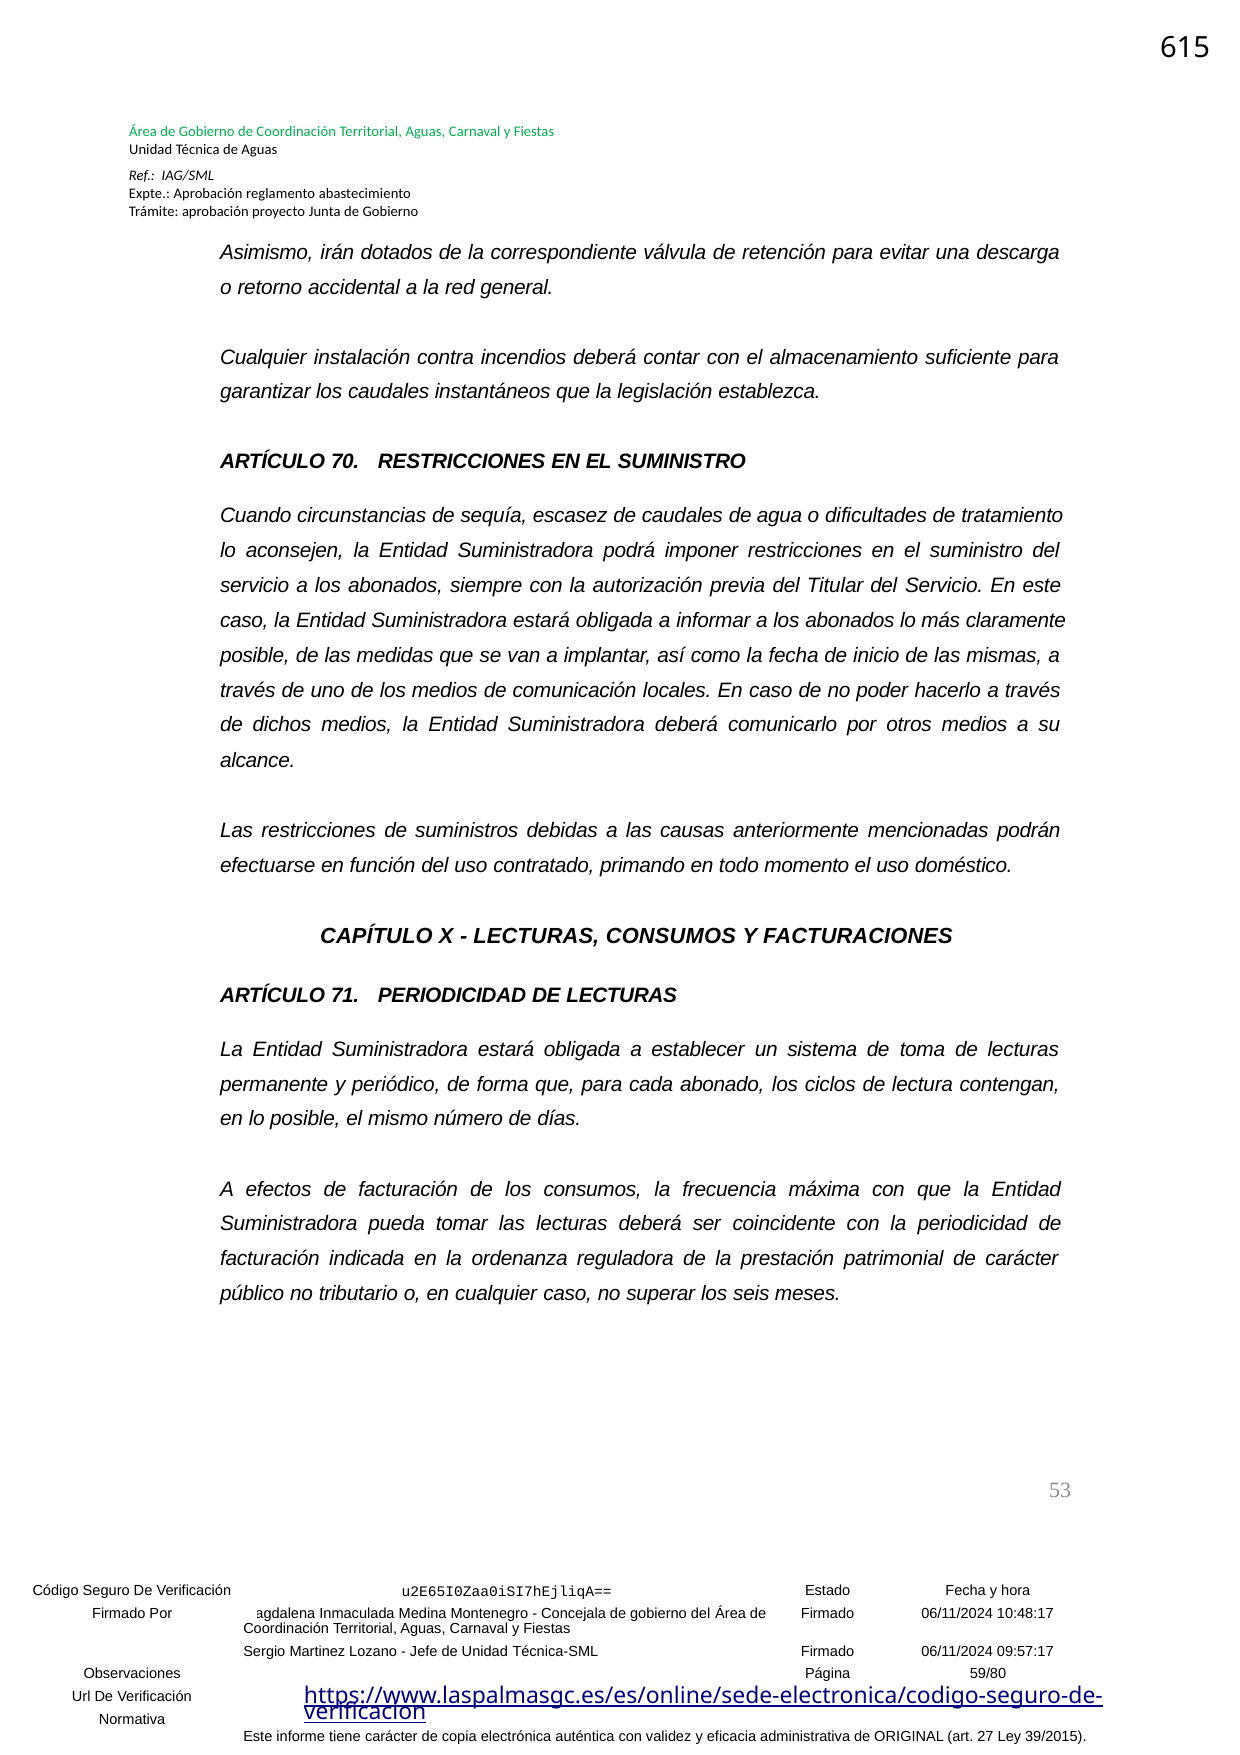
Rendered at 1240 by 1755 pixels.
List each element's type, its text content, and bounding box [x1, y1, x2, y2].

text 59/80 [969, 1666, 1077, 1682]
text Coordinación Territorial, Aguas, Carnaval y Fiestas [243, 1622, 791, 1636]
text o retorno accidental a la red general. [220, 276, 1081, 299]
text ARTÍCULO 70. RESTRICCIONES EN EL SUMINISTRO [220, 451, 767, 473]
text Expte.: Aprobación reglamento abastecimiento [129, 183, 446, 202]
text Ref.: IAG/SML [129, 165, 446, 183]
text través de uno de los medios de comunicación locales. En caso de no poder hacerlo a través [220, 679, 1081, 702]
text Normativa [99, 1712, 214, 1728]
text público no tributario o, en cualquier caso, no superar los seis meses. [220, 1282, 1081, 1305]
text servicio a los abonados, siempre con la autorización previa del Titular del Servicio. En este [220, 574, 1081, 597]
text permanente y periódico, de forma que, para cada abonado, los ciclos de lectura contengan, [220, 1073, 1081, 1096]
text u2E65I0Zaa0iSI7hEjliqA== [401, 1584, 636, 1600]
text ARTÍCULO 71. PERIODICIDAD DE LECTURAS [220, 984, 980, 1007]
text posible, de las medidas que se van a implantar, así como la fecha de inicio de las mismas, a [220, 644, 1081, 667]
text 06/11/2024 09:57:17 [921, 1643, 1077, 1659]
text 06/11/2024 10:48:17 [921, 1606, 1077, 1622]
text facturación indicada en la ordenanza reguladora de la prestación patrimonial de carácter [220, 1248, 1081, 1270]
text Unidad Técnica de Aguas [129, 140, 581, 158]
text Área de Gobierno de Coordinación Territorial, Aguas, Carnaval y Fiestas [129, 122, 581, 140]
text alcance. [220, 749, 1081, 772]
text La Entidad Suministradora estará obligada a establecer un sistema de toma de lecturas [220, 1038, 1081, 1061]
text Url De Verificación [72, 1689, 214, 1705]
text efectuarse en función del uso contratado, primando en todo momento el uso doméstico. [220, 854, 1081, 877]
text caso, la Entidad Suministradora estará obligada a informar a los abonados lo más claramente [220, 609, 1081, 632]
text CAPÍTULO X - LECTURAS, CONSUMOS Y FACTURACIONES [320, 924, 980, 949]
text Estado [805, 1583, 872, 1599]
text https://www.laspalmasgc.es/es/online/sede-electronica/codigo-seguro-de-verificacion [304, 1690, 1113, 1723]
text Firmado [801, 1606, 876, 1622]
text lo aconsejen, la Entidad Suministradora podrá imponer restricciones en el suministro del [220, 539, 1081, 562]
text 615 [1160, 31, 1233, 64]
text Cualquier instalación contra incendios deberá contar con el almacenamiento suficiente para [220, 346, 1081, 369]
text Firmado [801, 1643, 876, 1659]
text de dichos medios, la Entidad Suministradora deberá comunicarlo por otros medios a su [220, 714, 1081, 736]
text Trámite: aprobación proyecto Junta de Gobierno [129, 202, 446, 219]
text 5 [1049, 1478, 1060, 1502]
text Sergio Martinez Lozano - Jefe de Unidad Técnica-SML [243, 1643, 623, 1659]
text garantizar los caudales instantáneos que la legislación establezca. [220, 381, 1081, 403]
text Este informe tiene carácter de copia electrónica auténtica con validez y eficacia administrativa de ORIGINAL (art. 27 Ley 39/2015). [243, 1728, 1113, 1744]
text Magdalena Inmaculada Medina Montenegro - Concejala de gobierno del Área de [257, 1606, 791, 1622]
text Asimismo, irán dotados de la correspondiente válvula de retención para evitar una descarga [220, 241, 1081, 264]
text Cuando circunstancias de sequía, escasez de caudales de agua o dificultades de tratamiento [220, 504, 1081, 527]
text A efectos de facturación de los consumos, la frecuencia máxima con que la Entidad [220, 1178, 1081, 1201]
text Página [805, 1666, 876, 1682]
text Firmado Por [92, 1606, 257, 1622]
text Código Seguro De Verificación [32, 1583, 257, 1599]
text Fecha y hora [945, 1583, 1052, 1599]
text Observaciones [83, 1666, 214, 1682]
text en lo posible, el mismo número de días. [220, 1108, 1081, 1130]
text 3 [1060, 1478, 1096, 1502]
text Suministradora pueda tomar las lecturas deberá ser coincidente con la periodicidad de [220, 1213, 1081, 1235]
text Las restricciones de suministros debidas a las causas anteriormente mencionadas podrán [220, 819, 1081, 842]
